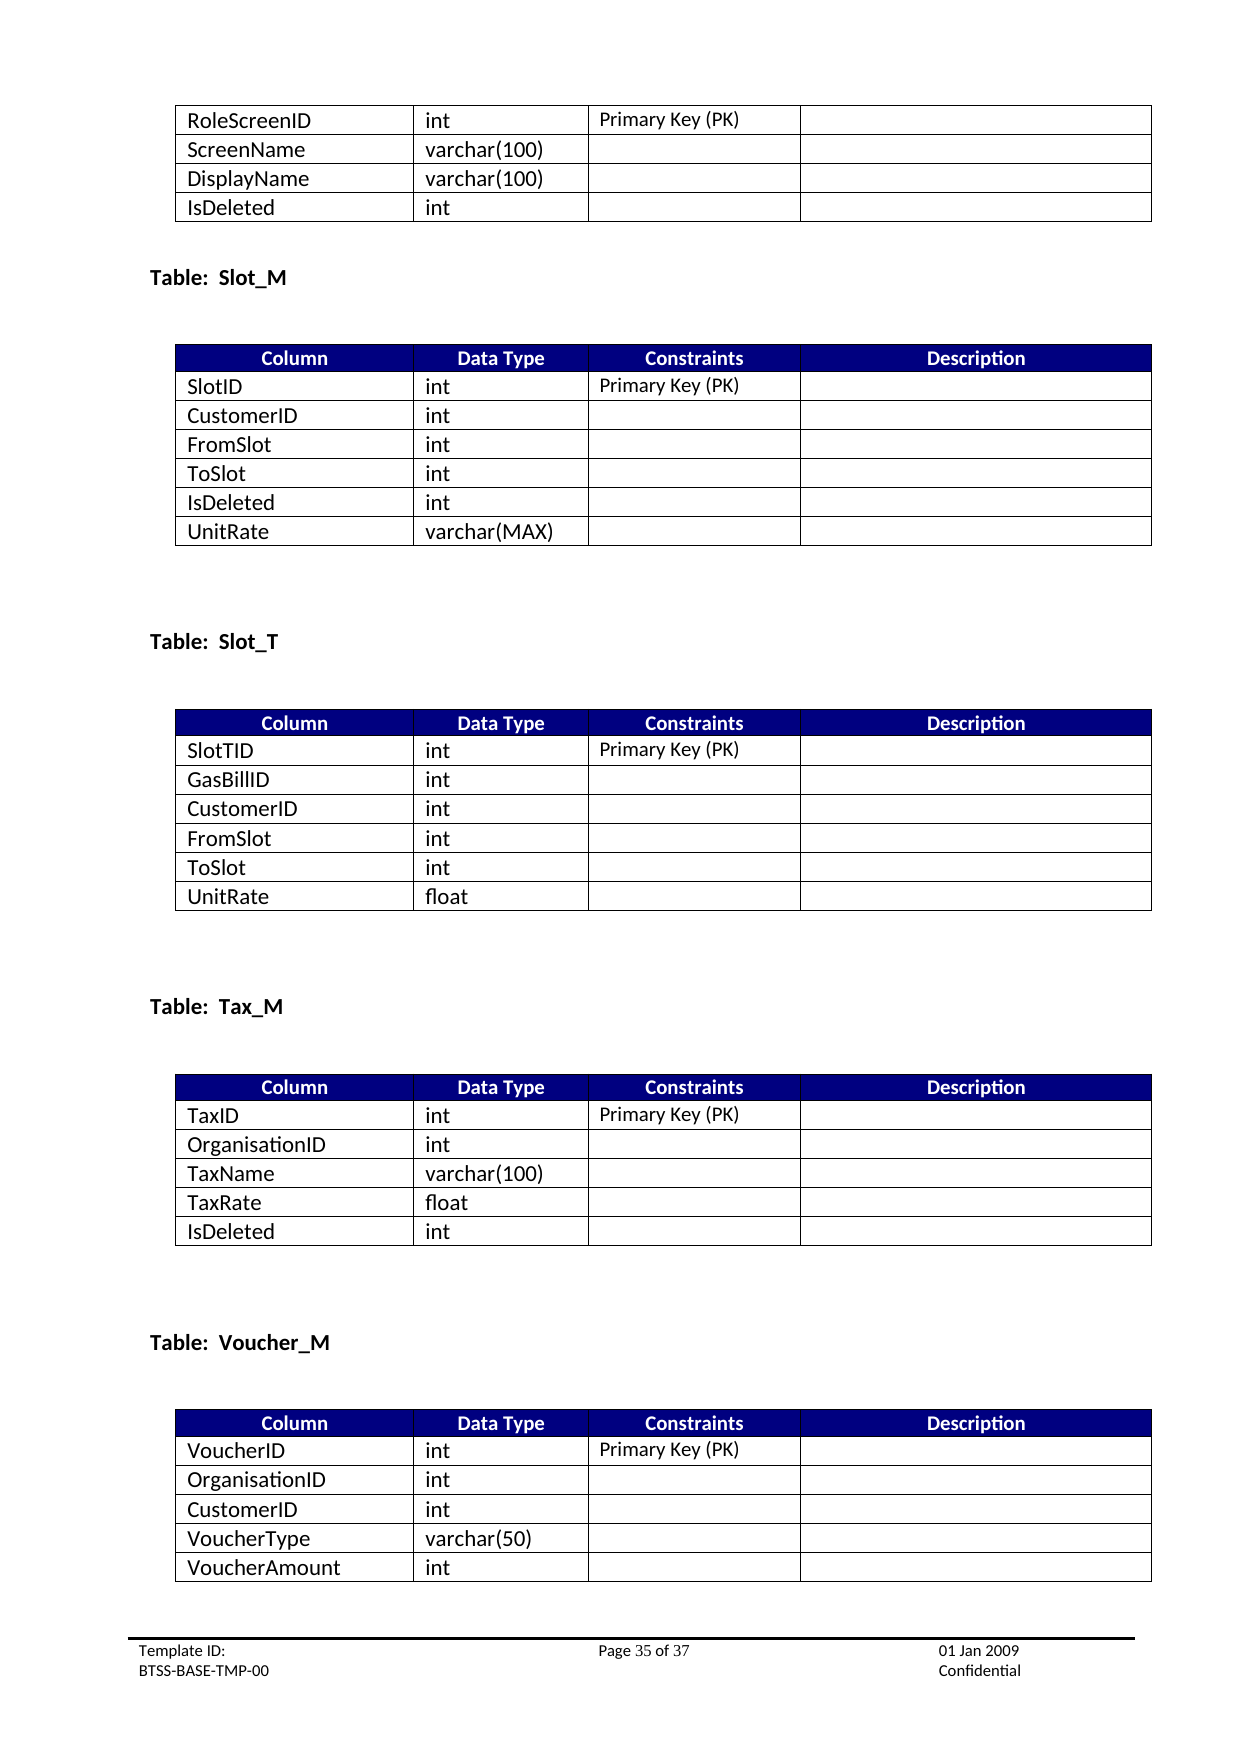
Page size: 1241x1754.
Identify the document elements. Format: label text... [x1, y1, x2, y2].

table_cell CustomerID [176, 401, 413, 429]
table_cell [801, 430, 1151, 458]
table_cell int [414, 1466, 588, 1494]
table_cell float [414, 882, 588, 910]
table_cell [589, 1524, 800, 1552]
table_cell [589, 824, 800, 852]
table_cell FromSlot [176, 430, 413, 458]
table_cell [801, 135, 1151, 163]
table_cell varchar(100) [414, 135, 588, 163]
table_cell float [414, 1188, 588, 1216]
table_cell [589, 1495, 800, 1523]
table_cell [801, 1101, 1151, 1129]
table_cell int [414, 853, 588, 881]
table_cell int [414, 372, 588, 400]
table_cell [589, 853, 800, 881]
table_cell [801, 736, 1151, 764]
table_cell [589, 1130, 800, 1158]
table_cell IsDeleted [176, 193, 413, 221]
table_header Column [176, 710, 413, 735]
table_cell int [414, 488, 588, 516]
table_cell IsDeleted [176, 488, 413, 516]
table_cell int [414, 766, 588, 793]
table_cell ToSlot [176, 853, 413, 881]
table_cell [801, 1130, 1151, 1158]
table_cell UnitRate [176, 882, 413, 910]
table_cell [589, 193, 800, 221]
text Table: Slot_T [150, 627, 1135, 656]
table_header Description [801, 710, 1151, 735]
table_cell [801, 853, 1151, 881]
table_cell [801, 164, 1151, 192]
table_cell [589, 430, 800, 458]
table_cell [589, 1553, 800, 1581]
table_cell VoucherID [176, 1437, 413, 1464]
table_cell ScreenName [176, 135, 413, 163]
table_cell [801, 401, 1151, 429]
table_cell int [414, 824, 588, 852]
table_cell int [414, 736, 588, 764]
table_cell [801, 1159, 1151, 1187]
table_cell [589, 517, 800, 545]
table_cell [801, 1188, 1151, 1216]
table_cell ToSlot [176, 459, 413, 487]
table_cell VoucherAmount [176, 1553, 413, 1581]
table_cell [589, 401, 800, 429]
table_cell [589, 766, 800, 793]
table_header Constraints [589, 1075, 800, 1100]
table_cell [801, 795, 1151, 823]
table_cell IsDeleted [176, 1217, 413, 1245]
table_cell int [414, 430, 588, 458]
table_cell Primary Key (PK) [589, 106, 800, 134]
table_cell [801, 882, 1151, 910]
table_cell [589, 459, 800, 487]
table_cell [589, 488, 800, 516]
table_header Description [801, 1075, 1151, 1100]
table_header Data Type [414, 710, 588, 735]
table_cell [801, 1437, 1151, 1464]
table_header Column [176, 345, 413, 371]
table_cell TaxRate [176, 1188, 413, 1216]
table_cell OrganisationID [176, 1466, 413, 1494]
table_cell SlotID [176, 372, 413, 400]
table_cell [589, 1217, 800, 1245]
table_cell int [414, 1130, 588, 1158]
table_cell CustomerID [176, 1495, 413, 1523]
text Table: Tax_M [150, 992, 1135, 1020]
table_cell [801, 517, 1151, 545]
table_header Column [176, 1075, 413, 1100]
table_cell varchar(100) [414, 164, 588, 192]
text Table: Voucher_M [150, 1328, 1135, 1356]
table_header Data Type [414, 1410, 588, 1436]
table_cell int [414, 1101, 588, 1129]
table_cell int [414, 106, 588, 134]
table_cell [801, 1495, 1151, 1523]
table_header Description [801, 345, 1151, 371]
table_cell UnitRate [176, 517, 413, 545]
text Table: Slot_M [150, 263, 1135, 291]
table_cell Primary Key (PK) [589, 736, 800, 764]
table_cell Primary Key (PK) [589, 1437, 800, 1464]
table_cell [589, 135, 800, 163]
table_cell [589, 164, 800, 192]
table_header Data Type [414, 345, 588, 371]
table_cell [801, 824, 1151, 852]
table_cell TaxName [176, 1159, 413, 1187]
table_header Data Type [414, 1075, 588, 1100]
table_cell [589, 1466, 800, 1494]
table_cell [801, 1553, 1151, 1581]
table_cell int [414, 1553, 588, 1581]
table_cell varchar(50) [414, 1524, 588, 1552]
table_cell VoucherType [176, 1524, 413, 1552]
table_cell int [414, 459, 588, 487]
table_cell [801, 1524, 1151, 1552]
table_cell [801, 1466, 1151, 1494]
table_cell int [414, 193, 588, 221]
table_cell CustomerID [176, 795, 413, 823]
table_cell [801, 1217, 1151, 1245]
table_cell GasBillID [176, 766, 413, 793]
table_cell [801, 766, 1151, 793]
table_header Constraints [589, 1410, 800, 1436]
table_cell [589, 795, 800, 823]
table_cell TaxID [176, 1101, 413, 1129]
table_header Constraints [589, 345, 800, 371]
table_cell int [414, 401, 588, 429]
table_cell OrganisationID [176, 1130, 413, 1158]
table_cell Primary Key (PK) [589, 1101, 800, 1129]
table_cell [801, 193, 1151, 221]
table_header Column [176, 1410, 413, 1436]
table_cell int [414, 1217, 588, 1245]
table_cell int [414, 795, 588, 823]
table_cell [589, 1188, 800, 1216]
table_cell [589, 1159, 800, 1187]
table_cell int [414, 1495, 588, 1523]
table_cell varchar(100) [414, 1159, 588, 1187]
table_cell [801, 459, 1151, 487]
table_cell FromSlot [176, 824, 413, 852]
table_cell Primary Key (PK) [589, 372, 800, 400]
table_cell SlotTID [176, 736, 413, 764]
table_cell int [414, 1437, 588, 1464]
table_cell [801, 106, 1151, 134]
table_cell [801, 488, 1151, 516]
table_cell RoleScreenID [176, 106, 413, 134]
table_cell [801, 372, 1151, 400]
table_cell DisplayName [176, 164, 413, 192]
table_header Constraints [589, 710, 800, 735]
table_cell [589, 882, 800, 910]
table_cell varchar(MAX) [414, 517, 588, 545]
table_header Description [801, 1410, 1151, 1436]
